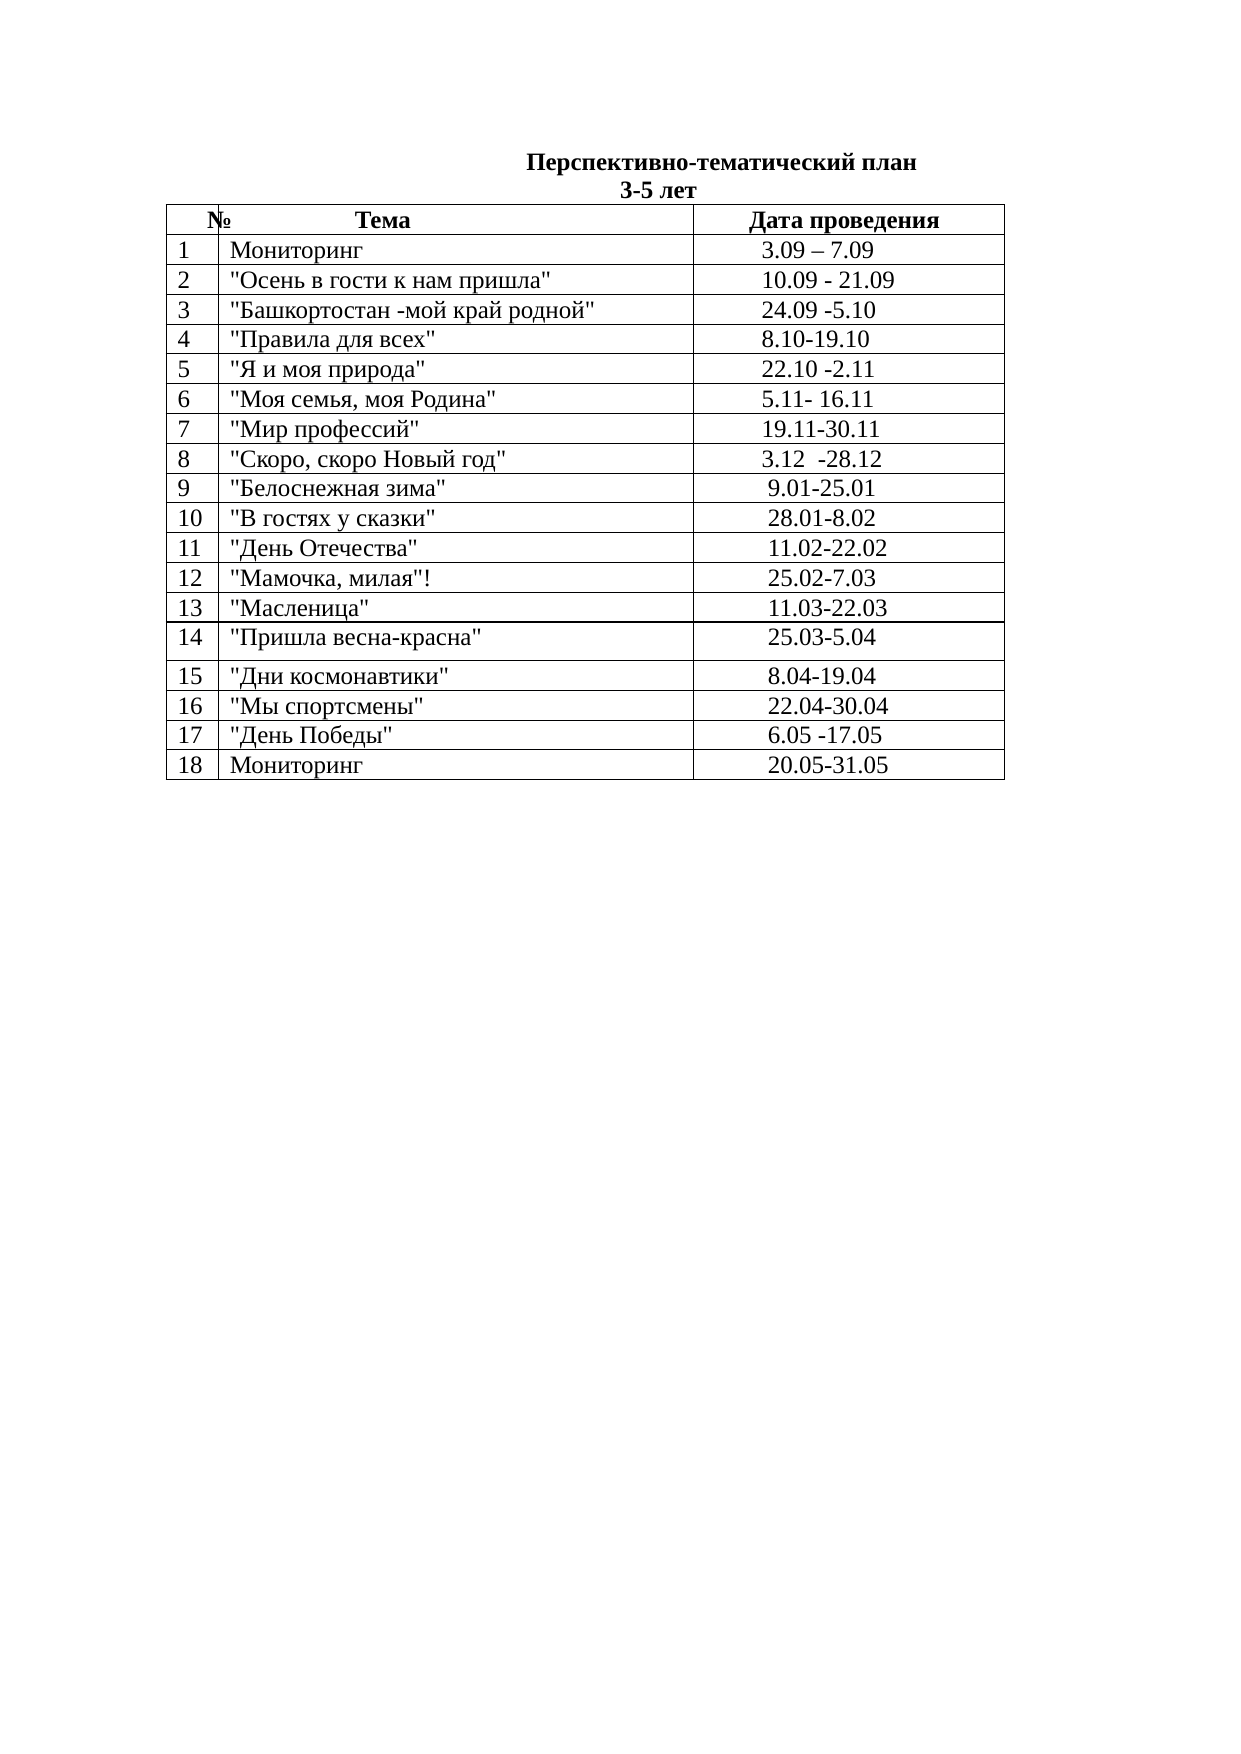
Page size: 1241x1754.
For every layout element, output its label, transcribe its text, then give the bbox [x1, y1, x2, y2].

table_cell "Пришла весна-красна" [219, 623, 693, 660]
table_cell 25.02-7.03 [694, 563, 1004, 592]
text Перспективно-тематический план [177, 147, 1152, 176]
table_cell "Я и моя природа" [219, 354, 693, 383]
table_cell 5 [167, 354, 218, 383]
text 3-5 лет [177, 176, 1152, 204]
table_cell 5.11- 16.11 [694, 384, 1004, 413]
table_cell 6.05 -17.05 [694, 721, 1004, 749]
table_cell 10 [167, 503, 218, 532]
table_cell 28.01-8.02 [694, 503, 1004, 532]
table_cell 19.11-30.11 [694, 414, 1004, 443]
table_cell 13 [167, 593, 218, 621]
table_cell 15 [167, 661, 218, 690]
table_cell "День Отечества" [219, 533, 693, 562]
table_cell 18 [167, 750, 218, 779]
table_cell 22.04-30.04 [694, 691, 1004, 719]
table_cell 6 [167, 384, 218, 413]
table_cell 17 [167, 721, 218, 749]
table_cell 16 [167, 691, 218, 719]
table_cell "Осень в гости к нам пришла" [219, 265, 693, 294]
table_cell "Масленица" [219, 593, 693, 621]
table_header Тема [219, 205, 693, 234]
table_cell 24.09 -5.10 [694, 295, 1004, 323]
table_cell 20.05-31.05 [694, 750, 1004, 779]
table_cell 10.09 - 21.09 [694, 265, 1004, 294]
table_cell 8.10-19.10 [694, 325, 1004, 353]
table_cell 14 [167, 623, 218, 660]
table_cell "Мир профессий" [219, 414, 693, 443]
table_cell 11.03-22.03 [694, 593, 1004, 621]
table_cell "Белоснежная зима" [219, 474, 693, 502]
table_cell 12 [167, 563, 218, 592]
table_cell 1 [167, 235, 218, 264]
table_cell "Моя семья, моя Родина" [219, 384, 693, 413]
table_cell "День Победы" [219, 721, 693, 749]
table_cell 4 [167, 325, 218, 353]
table_cell "В гостях у сказки" [219, 503, 693, 532]
table_cell 25.03-5.04 [694, 623, 1004, 660]
table_cell 11 [167, 533, 218, 562]
table_cell "Дни космонавтики" [219, 661, 693, 690]
table_cell Мониторинг [219, 235, 693, 264]
table_cell 8.04-19.04 [694, 661, 1004, 690]
table_header Дата проведения [694, 205, 1004, 234]
table_cell 22.10 -2.11 [694, 354, 1004, 383]
table_cell 3.12 -28.12 [694, 444, 1004, 472]
table_cell 3 [167, 295, 218, 323]
table_cell 11.02-22.02 [694, 533, 1004, 562]
table_cell "Мы спортсмены" [219, 691, 693, 719]
table_cell "Мамочка, милая"! [219, 563, 693, 592]
table_cell 8 [167, 444, 218, 472]
table_cell "Башкортостан -мой край родной" [219, 295, 693, 323]
table_cell 7 [167, 414, 218, 443]
table_cell 3.09 – 7.09 [694, 235, 1004, 264]
table_cell "Правила для всех" [219, 325, 693, 353]
table_header № [167, 205, 218, 234]
table_cell 9.01-25.01 [694, 474, 1004, 502]
table_cell Мониторинг [219, 750, 693, 779]
table_cell "Скоро, скоро Новый год" [219, 444, 693, 472]
table_cell 2 [167, 265, 218, 294]
table_cell 9 [167, 474, 218, 502]
